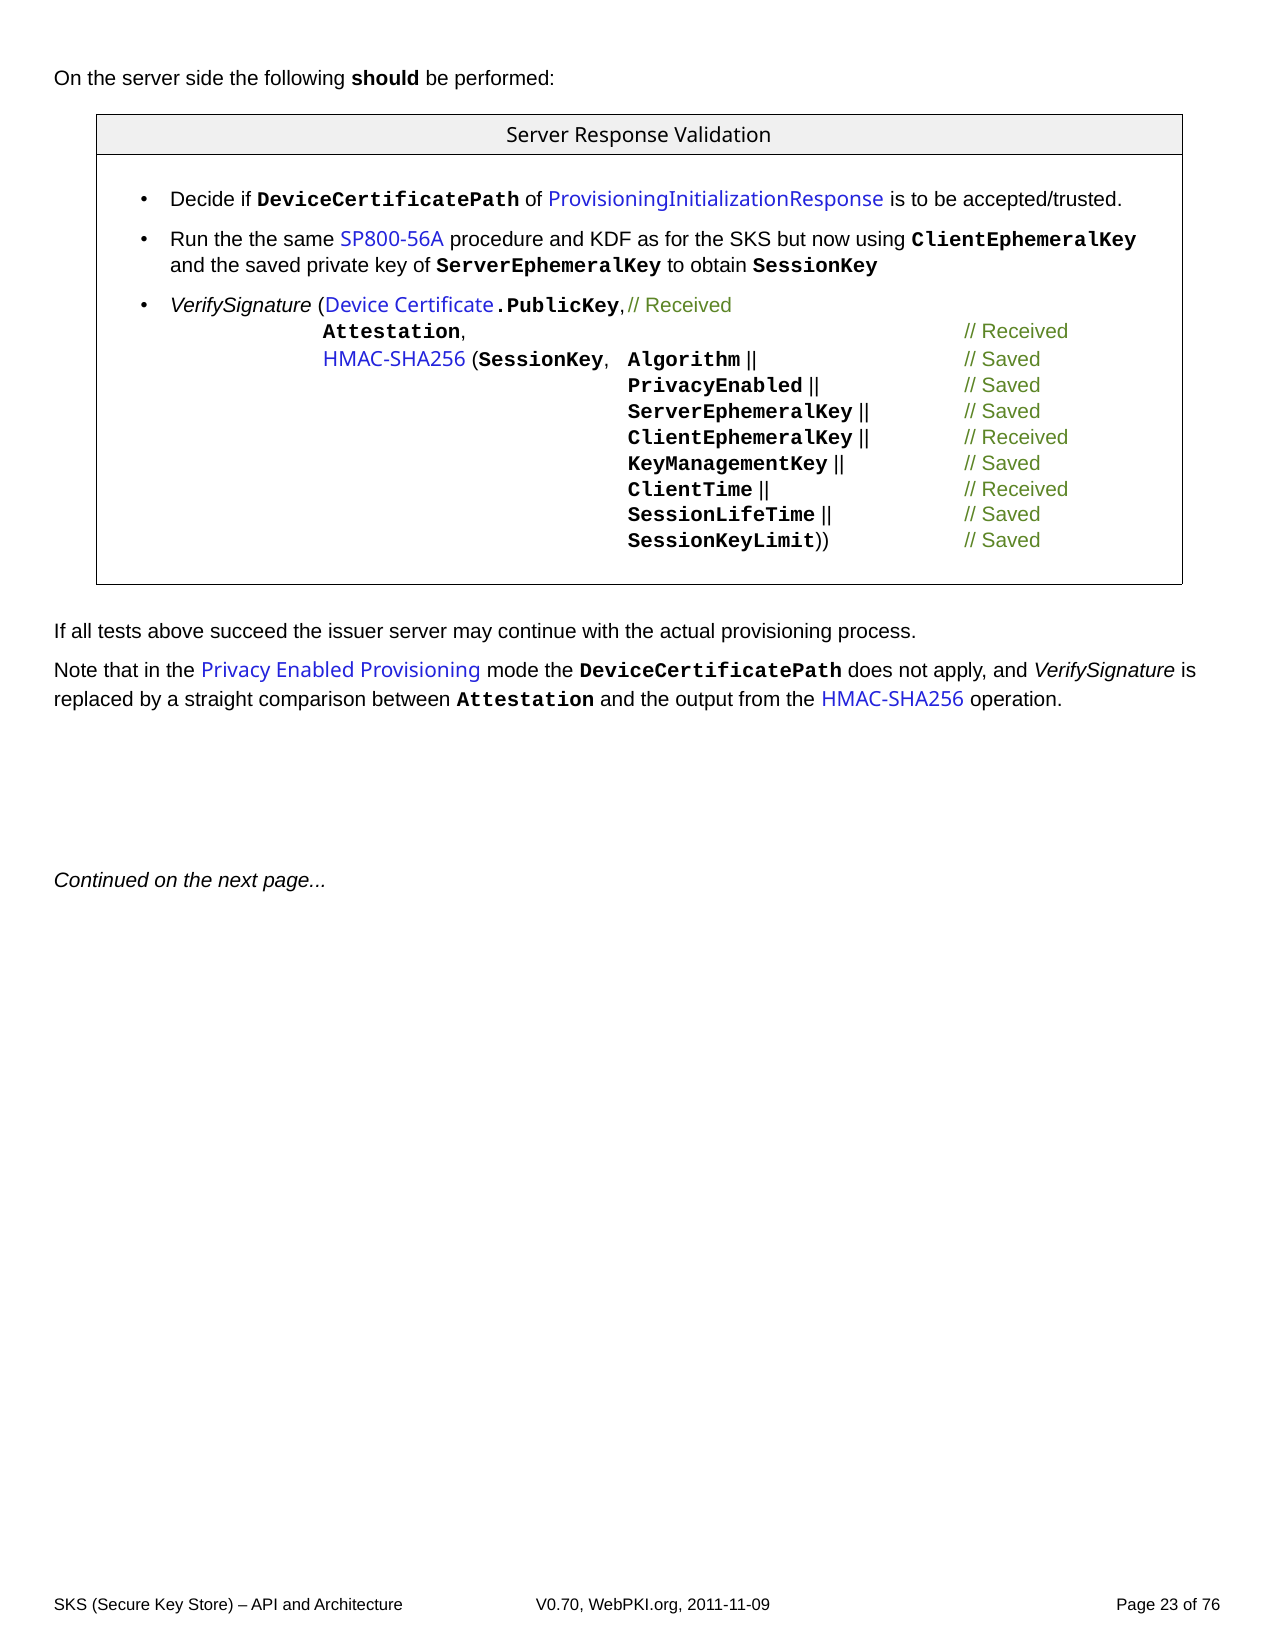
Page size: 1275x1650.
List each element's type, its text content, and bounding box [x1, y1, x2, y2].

text On the server side the following should be performed: [54, 66, 1221, 90]
text Continued on the next page... [54, 868, 1221, 892]
table_header Server Response Validation [97, 115, 1182, 154]
table_cell Decide if DeviceCertificatePath of ProvisioningInitializationResponse is to be accepted/trusted. Run the the same SP800-56A procedure and KDF as for the SKS but now using ClientEphemeralKey and the saved private key of ServerEphemeralKey to obtain SessionKey VerifySignature (Device Certificate.PublicKey, // Received Attestation, // Received HMAC-SHA256 (SessionKey, Algorithm || // Saved PrivacyEnabled || // Saved ServerEphemeralKey || // Saved ClientEphemeralKey || // Received KeyManagementKey || // Saved ClientTime || // Received SessionLifeTime || // Saved SessionKeyLimit)) // Saved [97, 155, 1182, 583]
text Note that in the Privacy Enabled Provisioning mode the DeviceCertificatePath does not apply, and VerifySignature is replaced by a straight comparison between Attestation and the output from the HMAC-SHA256 operation. [54, 655, 1221, 712]
text If all tests above succeed the issuer server may continue with the actual provisioning process. [54, 619, 1221, 643]
